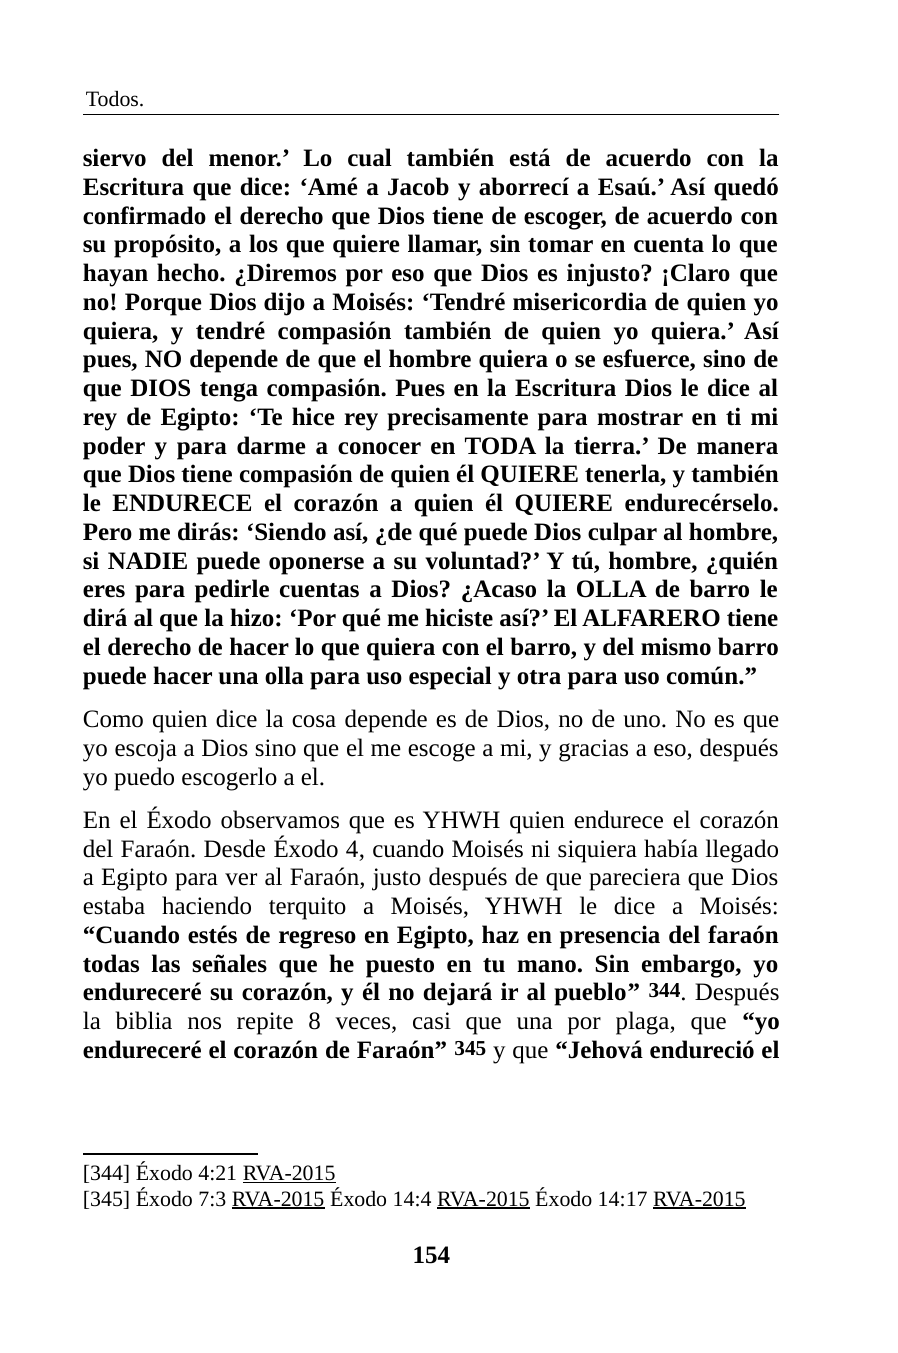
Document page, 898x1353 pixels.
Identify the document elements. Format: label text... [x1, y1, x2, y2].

text siervo del menor.’ Lo cual también está de acuerdo con la Escritura que dice: ‘Amé a Jacob y aborrecí a Esaú.’ Así quedó confirmado el derecho que Dios tiene de escoger, de acuerdo con su propósito, a los que quiere llamar, sin tomar en cuenta lo que hayan hecho. ¿Diremos por eso que Dios es injusto? ¡Claro que no! Porque Dios dijo a Moisés: ‘Tendré misericordia de quien yo quiera, y tendré compasión también de quien yo quiera.’ Así pues, NO depende de que el hombre quiera o se esfuerce, sino de que DIOS tenga compasión. Pues en la Escritura Dios le dice al rey de Egipto: ‘Te hice rey precisamente para mostrar en ti mi poder y para darme a conocer en TODA la tierra.’ De manera que Dios tiene compasión de quien él QUIERE tenerla, y también le ENDURECE el corazón a quien él QUIERE endurecérselo. Pero me dirás: ‘Siendo así, ¿de qué puede Dios culpar al hombre, si NADIE puede oponerse a su voluntad?’ Y tú, hombre, ¿quién eres para pedirle cuentas a Dios? ¿Acaso la OLLA de barro le dirá al que la hizo: ‘Por qué me hiciste así?’ El ALFARERO tiene el derecho de hacer lo que quiera con el barro, y del mismo barro puede hacer una olla para uso especial y otra para uso común.” [83, 143, 779, 689]
text Como quien dice la cosa depende es de Dios, no de uno. No es que yo escoja a Dios sino que el me escoge a mi, y gracias a eso, después yo puedo escogerlo a el. [83, 704, 779, 790]
text Éxodo 7:3 RVA-2015 Éxodo 14:4 RVA-2015 Éxodo 14:17 RVA-2015 [83, 1186, 779, 1211]
text Éxodo 4:21 RVA-2015 [83, 1160, 779, 1186]
text En el Éxodo observamos que es YHWH quien endurece el corazón del Faraón. Desde Éxodo 4, cuando Moisés ni siquiera había llegado a Egipto para ver al Faraón, justo después de que pareciera que Dios estaba haciendo terquito a Moisés, YHWH le dice a Moisés: “Cuando estés de regreso en Egipto, haz en presencia del faraón todas las señales que he puesto en tu mano. Sin embargo, yo endureceré su corazón, y él no dejará ir al pueblo” . Después la biblia nos repite 8 veces, casi que una por plaga, que “yo endureceré el corazón de Faraón” y que “Jehová endureció el [83, 805, 779, 1092]
